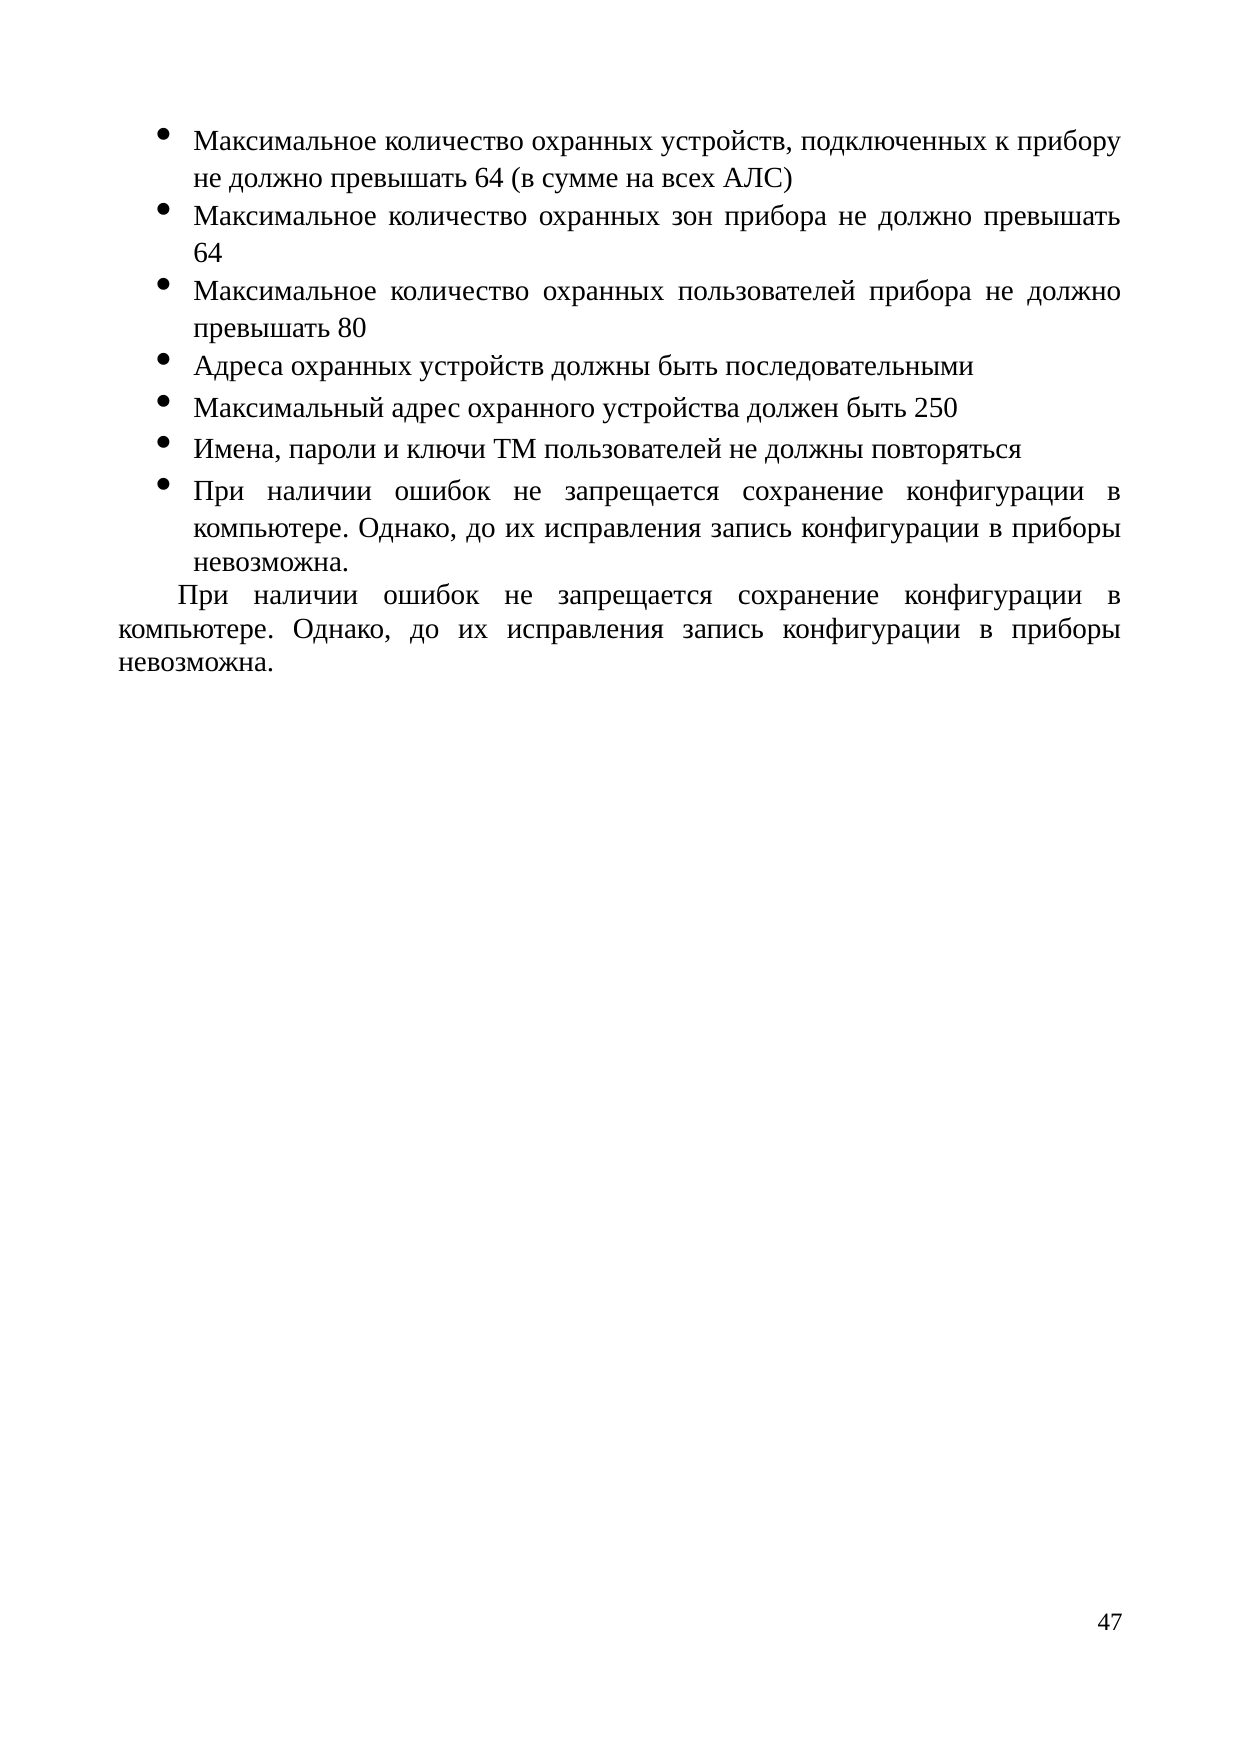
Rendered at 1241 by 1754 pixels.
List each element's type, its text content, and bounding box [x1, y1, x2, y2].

list Максимальное количество охранных устройств, подключенных к прибору не должно превышать 64 (в сумме на всех АЛС) [156, 118, 1122, 193]
list Максимальное количество охранных зон прибора не должно превышать 64 [156, 193, 1122, 268]
list При наличии ошибок не запрещается сохранение конфигурации в компьютере. Однако, до их исправления запись конфигурации в приборы невозможна. [156, 469, 1122, 577]
list Имена, пароли и ключи ТМ пользователей не должны повторяться [156, 427, 1122, 469]
list Максимальное количество охранных пользователей прибора не должно превышать 80 [156, 268, 1122, 344]
list Адреса охранных устройств должны быть последовательными [156, 344, 1122, 385]
text При наличии ошибок не запрещается сохранение конфигурации в компьютере. Однако, до их исправления запись конфигурации в приборы невозможна. [118, 577, 1122, 678]
list Максимальный адрес охранного устройства должен быть 250 [156, 385, 1122, 427]
